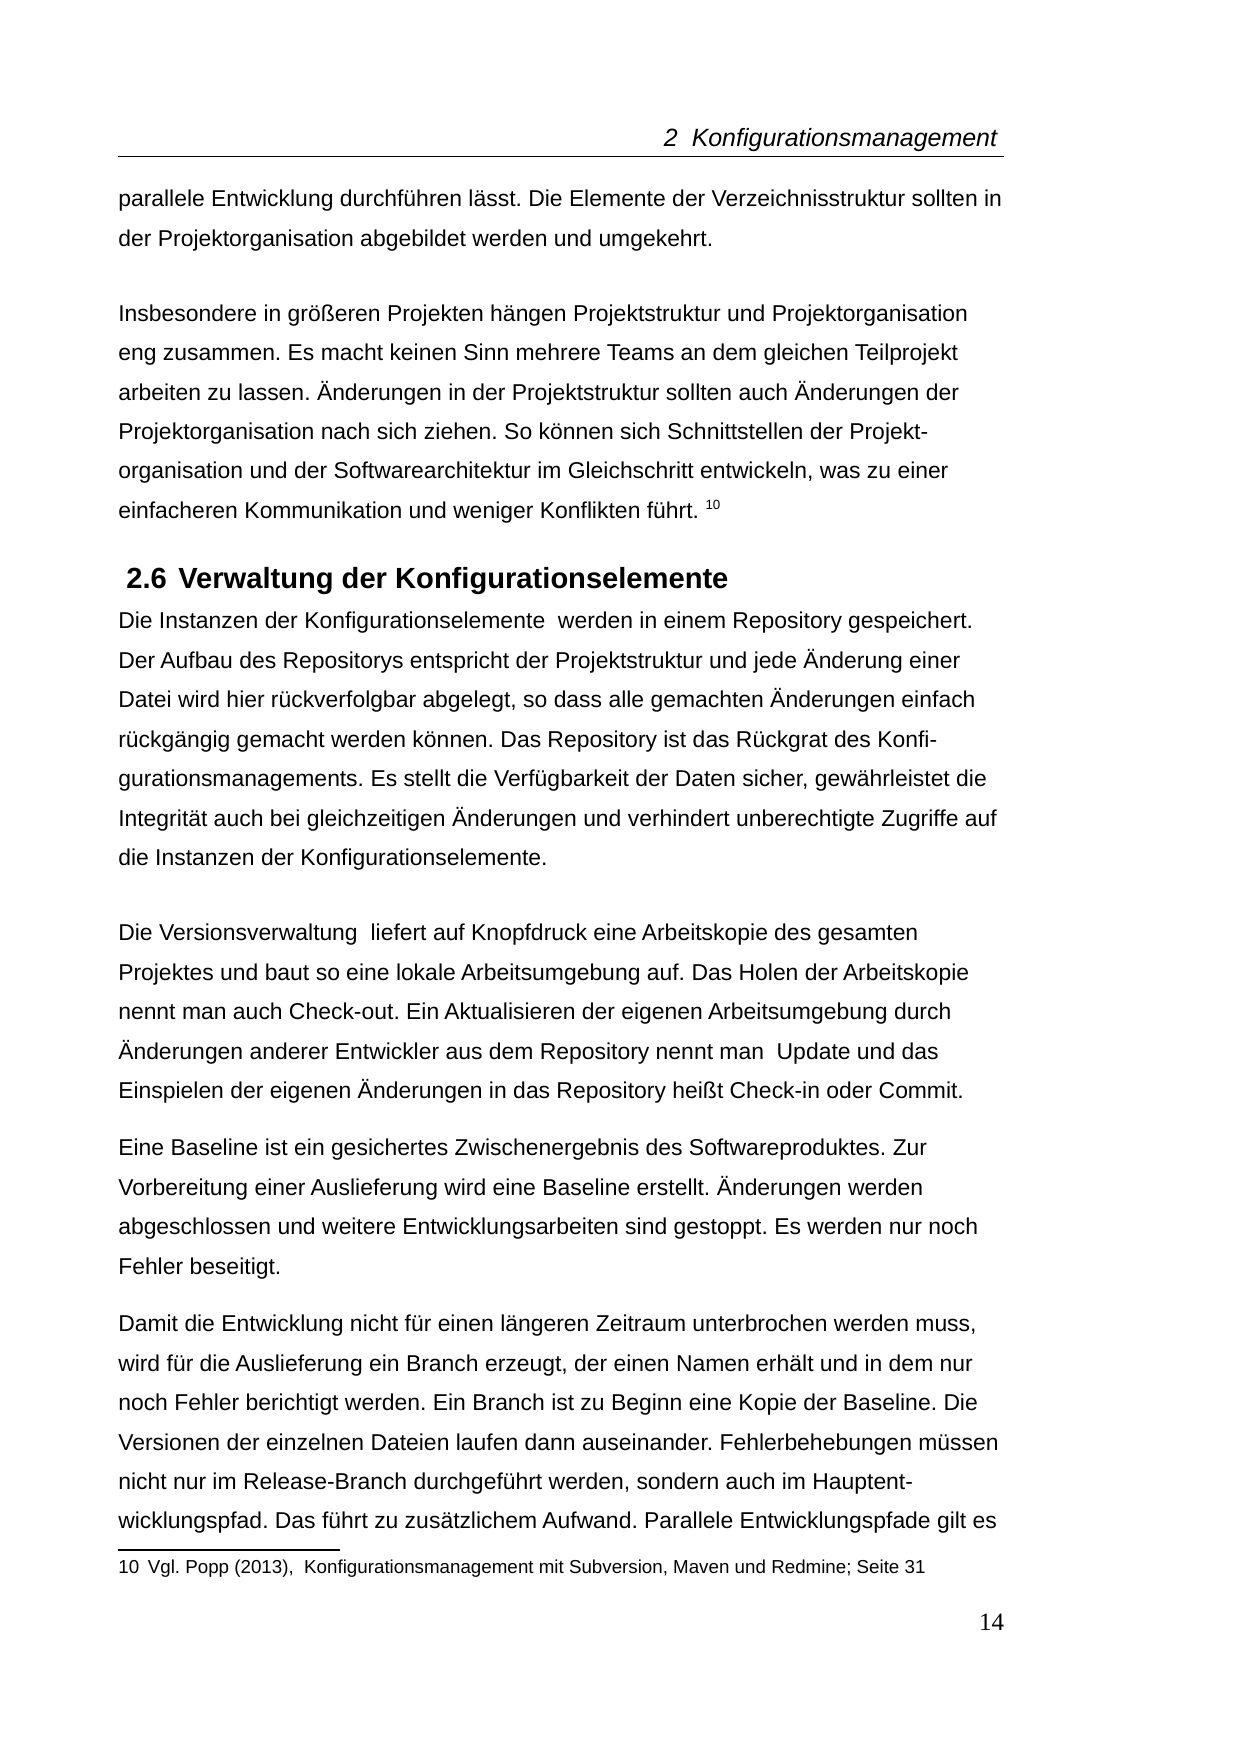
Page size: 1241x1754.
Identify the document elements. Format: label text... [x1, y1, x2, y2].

text Eine Baseline ist ein gesichertes Zwischenergebnis des Softwareproduktes. Zur Vorbereitung einer Auslieferung wird eine Baseline erstellt. Änderungen werden abgeschlossen und weitere Entwicklungsarbeiten sind gestoppt. Es werden nur noch Fehler beseitigt. [118, 1134, 1004, 1279]
text Vgl. Popp (2013), Konfigurationsmanagement mit Subversion, Maven und Redmine; Seite 31 [118, 1556, 1004, 1578]
text Damit die Entwicklung nicht für einen längeren Zeitraum unterbrochen werden muss, wird für die Auslieferung ein Branch erzeugt, der einen Namen erhält und in dem nur noch Fehler berichtigt werden. Ein Branch ist zu Beginn eine Kopie der Baseline. Die Versionen der einzelnen Dateien laufen dann auseinander. Fehlerbehebungen müssen nicht nur im Release-Branch durchgeführt werden, sondern auch im Hauptent-wicklungspfad. Das führt zu zusätzlichem Aufwand. Parallele Entwicklungspfade gilt es [118, 1310, 1004, 1534]
subtitle Verwaltung der Konfigurationselemente [118, 561, 1004, 595]
text Insbesondere in größeren Projekten hängen Projektstruktur und Projektorganisation eng zusammen. Es macht keinen Sinn mehrere Teams an dem gleichen Teilprojekt arbeiten zu lassen. Änderungen in der Projektstruktur sollten auch Änderungen der Projektorganisation nach sich ziehen. So können sich Schnittstellen der Projekt-organisation und der Softwarearchitektur im Gleichschritt entwickeln, was zu einer einfacheren Kommunikation und weniger Konflikten führt. [118, 299, 1004, 523]
text Die Versionsverwaltung liefert auf Knopfdruck eine Arbeitskopie des gesamten Projektes und baut so eine lokale Arbeitsumgebung auf. Das Holen der Arbeitskopie nennt man auch Check-out. Ein Aktualisieren der eigenen Arbeitsumgebung durch Änderungen anderer Entwickler aus dem Repository nennt man Update und das Einspielen der eigenen Änderungen in das Repository heißt Check-in oder Commit. [118, 919, 1004, 1103]
text Die Instanzen der Konfigurationselemente werden in einem Repository gespeichert. Der Aufbau des Repositorys entspricht der Projektstruktur und jede Änderung einer Datei wird hier rückverfolgbar abgelegt, so dass alle gemachten Änderungen einfach rückgängig gemacht werden können. Das Repository ist das Rückgrat des Konfi-gurationsmanagements. Es stellt die Verfügbarkeit der Daten sicher, gewährleistet die Integrität auch bei gleichzeitigen Änderungen und verhindert unberechtigte Zugriffe auf die Instanzen der Konfigurationselemente. [118, 607, 1004, 871]
text parallele Entwicklung durchführen lässt. Die Elemente der Verzeichnisstruktur sollten in der Projektorganisation abgebildet werden und umgekehrt. [118, 185, 1004, 251]
